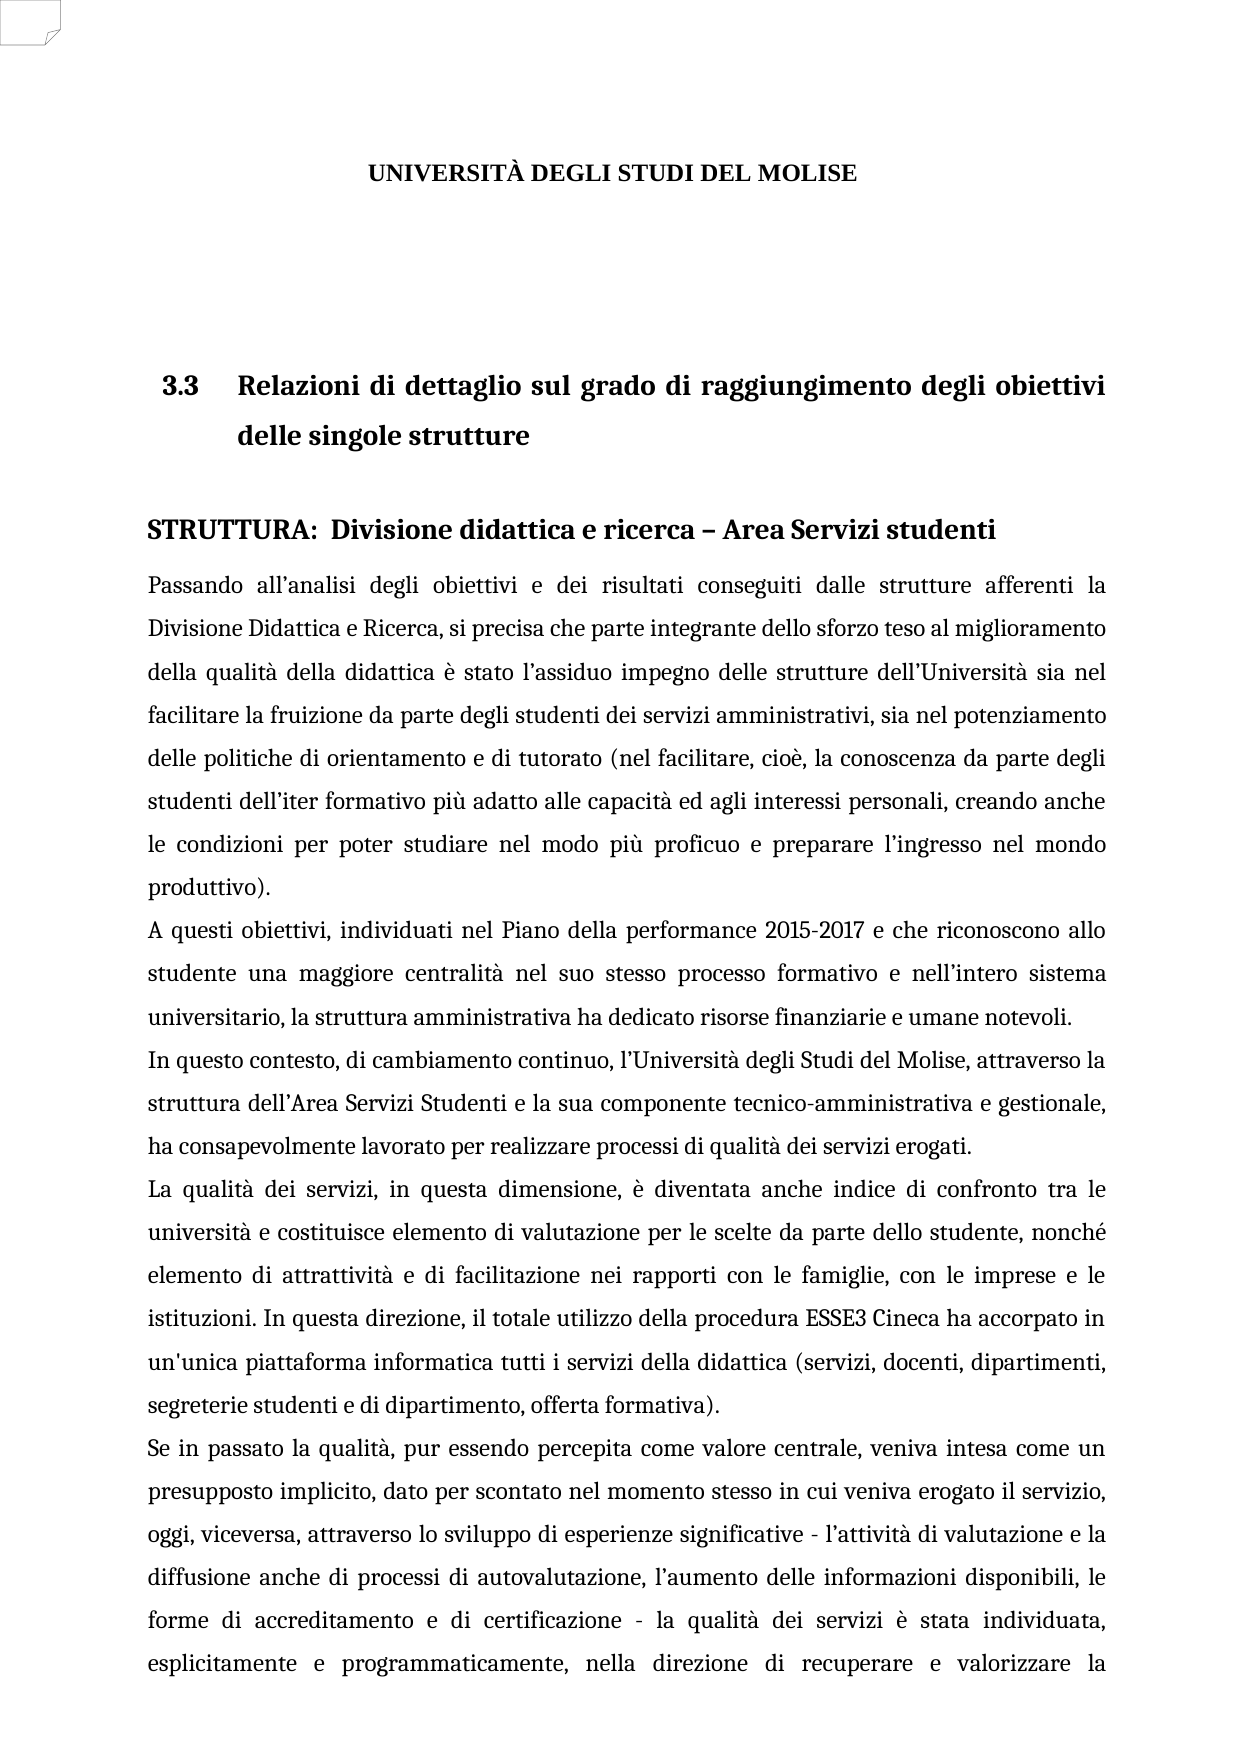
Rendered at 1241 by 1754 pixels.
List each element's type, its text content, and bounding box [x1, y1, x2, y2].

text La qualità dei servizi, in questa dimensione, è diventata anche indice di confronto tra le università e costituisce elemento di valutazione per le scelte da parte dello studente, nonché elemento di attrattività e di facilitazione nei rapporti con le famiglie, con le imprese e le istituzioni. In questa direzione, il totale utilizzo della procedura ESSE3 Cineca ha accorpato in un'unica piattaforma informatica tutti i servizi della didattica (servizi, docenti, dipartimenti, segreterie studenti e di dipartimento, offerta formativa). [148, 1175, 1107, 1419]
text Passando all’analisi degli obiettivi e dei risultati conseguiti dalle strutture afferenti la Divisione Didattica e Ricerca, si precisa che parte integrante dello sforzo teso al miglioramento della qualità della didattica è stato l’assiduo impegno delle strutture dell’Università sia nel facilitare la fruizione da parte degli studenti dei servizi amministrativi, sia nel potenziamento delle politiche di orientamento e di tutorato (nel facilitare, cioè, la conoscenza da parte degli studenti dell’iter formativo più adatto alle capacità ed agli interessi personali, creando anche le condizioni per poter studiare nel modo più proficuo e preparare l’ingresso nel mondo produttivo). [148, 571, 1107, 902]
text In questo contesto, di cambiamento continuo, l’Università degli Studi del Molise, attraverso la struttura dell’Area Servizi Studenti e la sua componente tecnico-amministrativa e gestionale, ha consapevolmente lavorato per realizzare processi di qualità dei servizi erogati. [148, 1046, 1107, 1161]
subtitle Relazioni di dettaglio sul grado di raggiungimento degli obiettivi delle singole strutture [162, 369, 1107, 453]
text STRUTTURA: Divisione didattica e ricerca – Area Servizi studenti [148, 511, 1107, 546]
text Se in passato la qualità, pur essendo percepita come valore centrale, veniva intesa come un presupposto implicito, dato per scontato nel momento stesso in cui veniva erogato il servizio, oggi, viceversa, attraverso lo sviluppo di esperienze significative - l’attività di valutazione e la diffusione anche di processi di autovalutazione, l’aumento delle informazioni disponibili, le forme di accreditamento e di certificazione - la qualità dei servizi è stata individuata, esplicitamente e programmaticamente, nella direzione di recuperare e valorizzare la [148, 1434, 1107, 1678]
text A questi obiettivi, individuati nel Piano della performance 2015-2017 e che riconoscono allo studente una maggiore centralità nel suo stesso processo formativo e nell’intero sistema universitario, la struttura amministrativa ha dedicato risorse finanziarie e umane notevoli. [148, 916, 1107, 1031]
